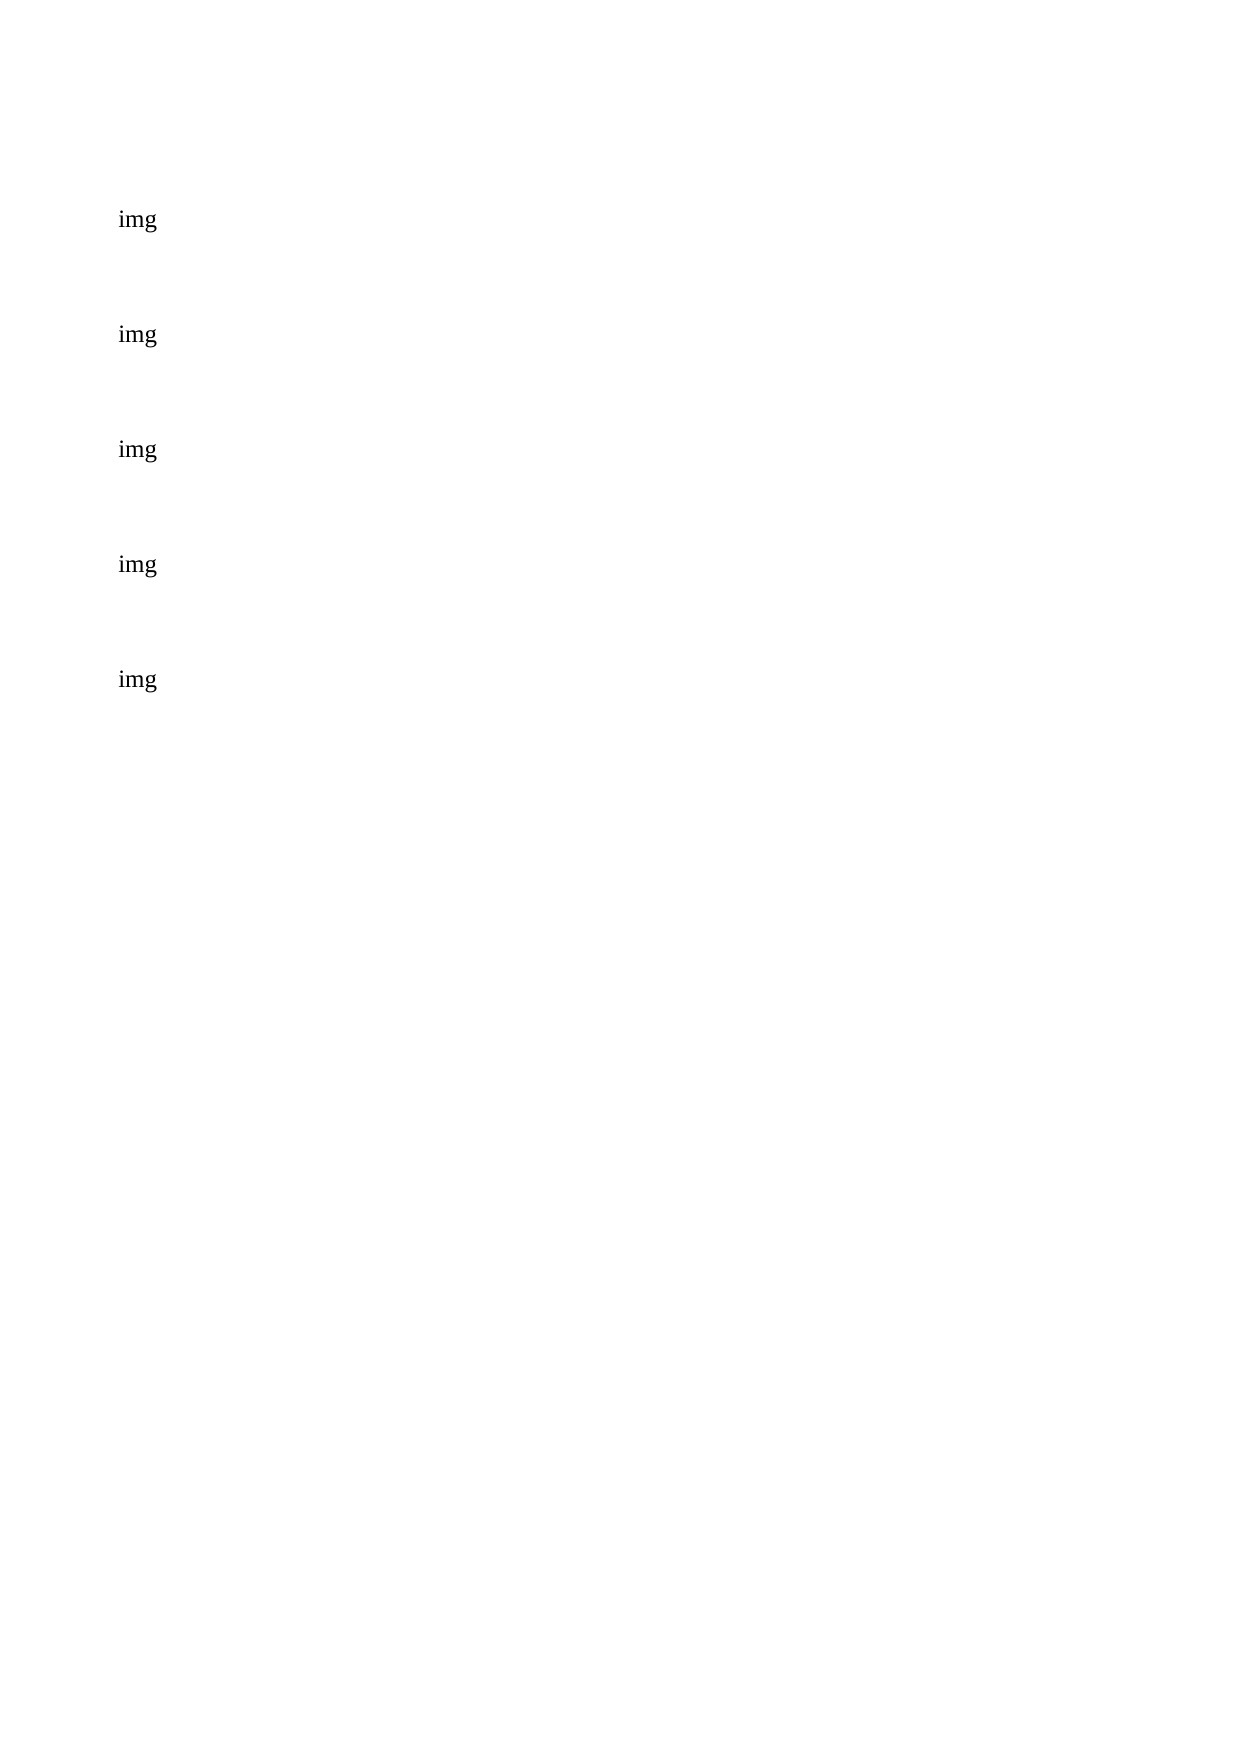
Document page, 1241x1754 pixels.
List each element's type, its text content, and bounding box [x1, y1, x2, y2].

text img [118, 549, 1122, 578]
text img [118, 434, 1122, 463]
text img [118, 204, 1122, 233]
text img [118, 319, 1122, 348]
text img [118, 664, 1122, 693]
